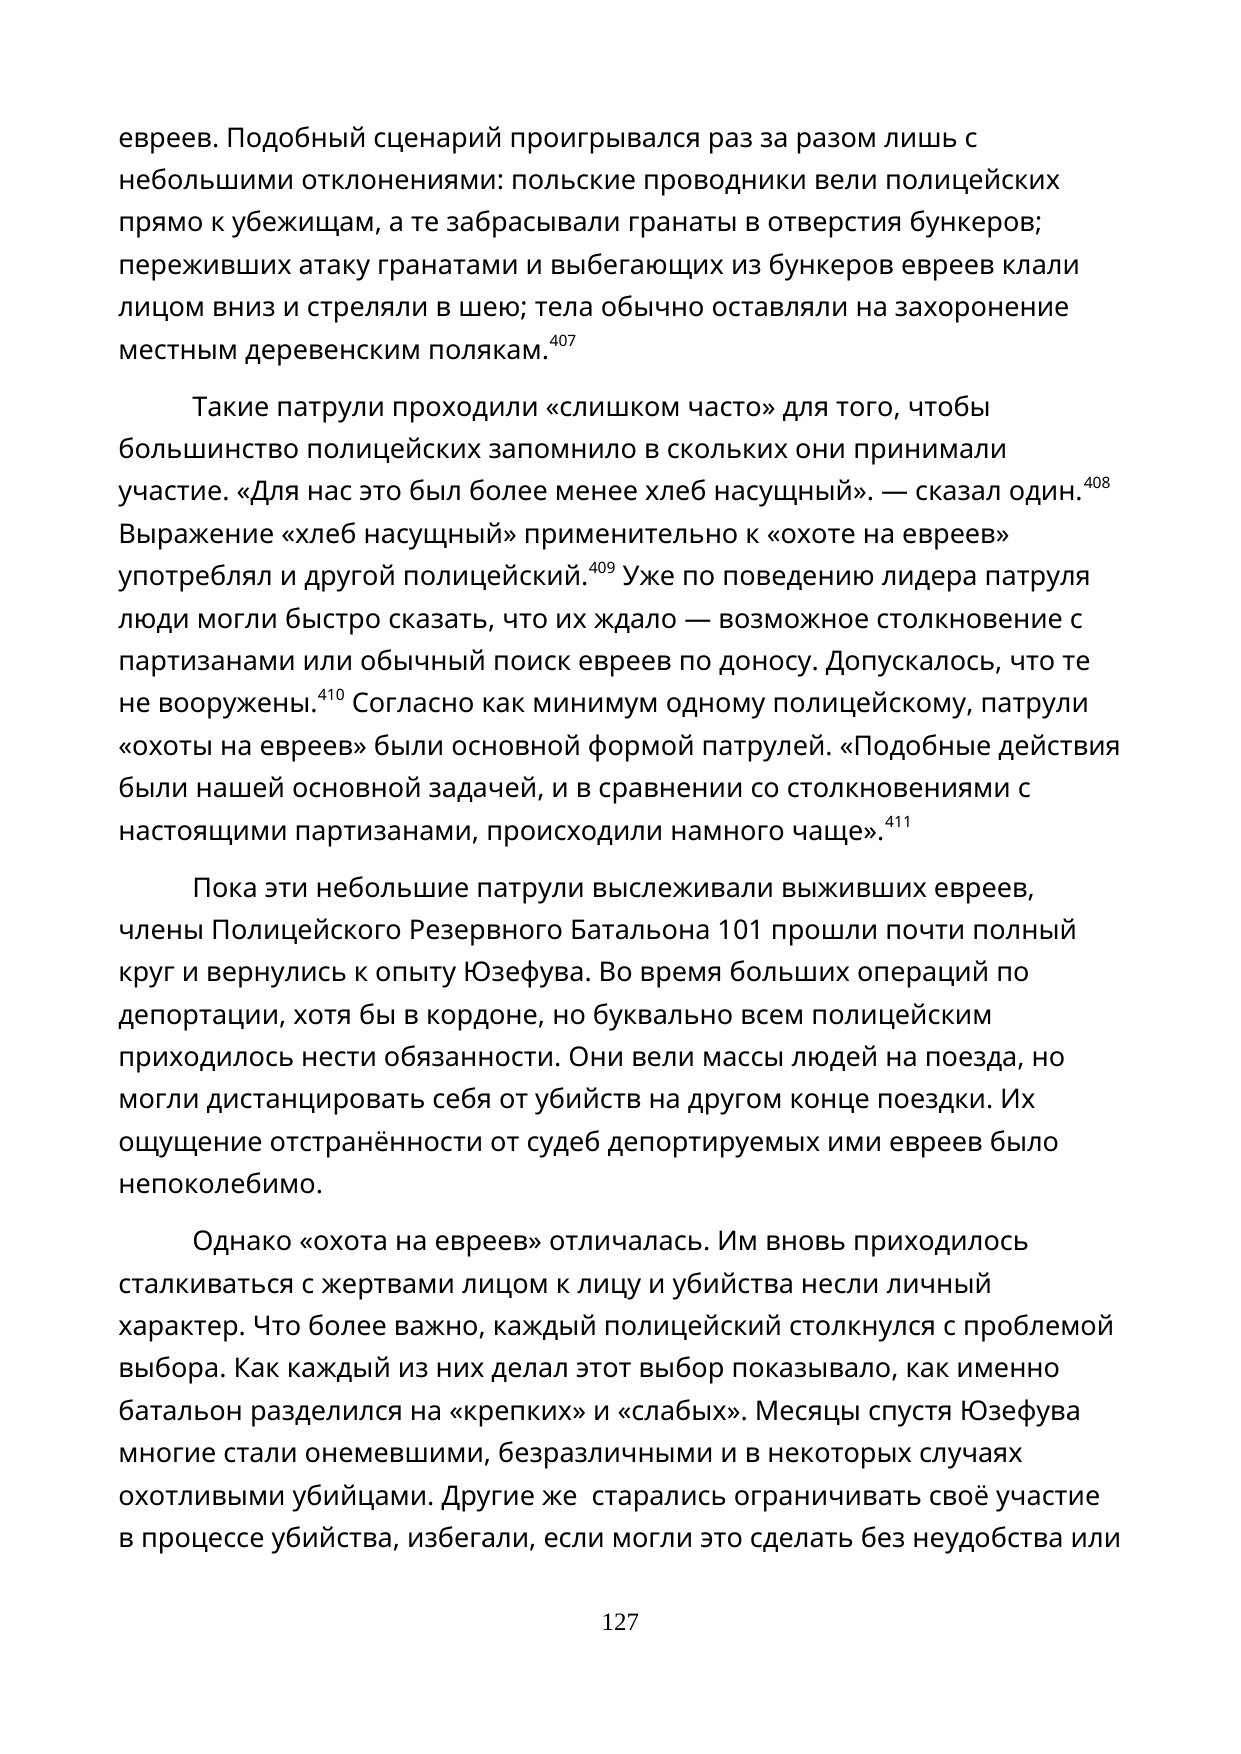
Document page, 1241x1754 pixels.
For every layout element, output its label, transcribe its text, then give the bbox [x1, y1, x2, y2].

text Пока эти небольшие патрули выслеживали выживших евреев, члены Полицейского Резервного Батальона 101 прошли почти полный круг и вернулись к опыту Юзефува. Во время больших операций по депортации, хотя бы в кордоне, но буквально всем полицейским приходилось нести обязанности. Они вели массы людей на поезда, но могли дистанцировать себя от убийств на другом конце поездки. Их ощущение отстранённости от судеб депортируемых ими евреев было непоколебимо. [118, 868, 1122, 1202]
text евреев. Подобный сценарий проигрывался раз за разом лишь с небольшими отклонениями: польские проводники вели полицейских прямо к убежищам, а те забрасывали гранаты в отверстия бункеров; переживших атаку гранатами и выбегающих из бункеров евреев клали лицом вниз и стреляли в шею; тела обычно оставляли на захоронение местным деревенским полякам. [118, 118, 1122, 367]
text Однако «охота на евреев» отличалась. Им вновь приходилось сталкиваться с жертвами лицом к лицу и убийства несли личный характер. Что более важно, каждый полицейский столкнулся с проблемой выбора. Как каждый из них делал этот выбор показывало, как именно батальон разделился на «крепких» и «слабых». Месяцы спустя Юзефува многие стали онемевшими, безразличными и в некоторых случаях охотливыми убийцами. Другие же старались ограничивать своё участие в процессе убийства, избегали, если могли это сделать без неудобства или [118, 1222, 1122, 1555]
text Такие патрули проходили «слишком часто» для того, чтобы большинство полицейских запомнило в скольких они принимали участие. «Для нас это был более менее хлеб насущный». — сказал один. Выражение «хлеб насущный» применительно к «охоте на евреев» употреблял и другой полицейский. Уже по поведению лидера патруля люди могли быстро сказать, что их ждало — возможное столкновение с партизанами или обычный поиск евреев по доносу. Допускалось, что те не вооружены. Согласно как минимум одному полицейскому, патрули «охоты на евреев» были основной формой патрулей. «Подобные действия были нашей основной задачей, и в сравнении со столкновениями с настоящими партизанами, происходили намного чаще». [118, 387, 1122, 848]
